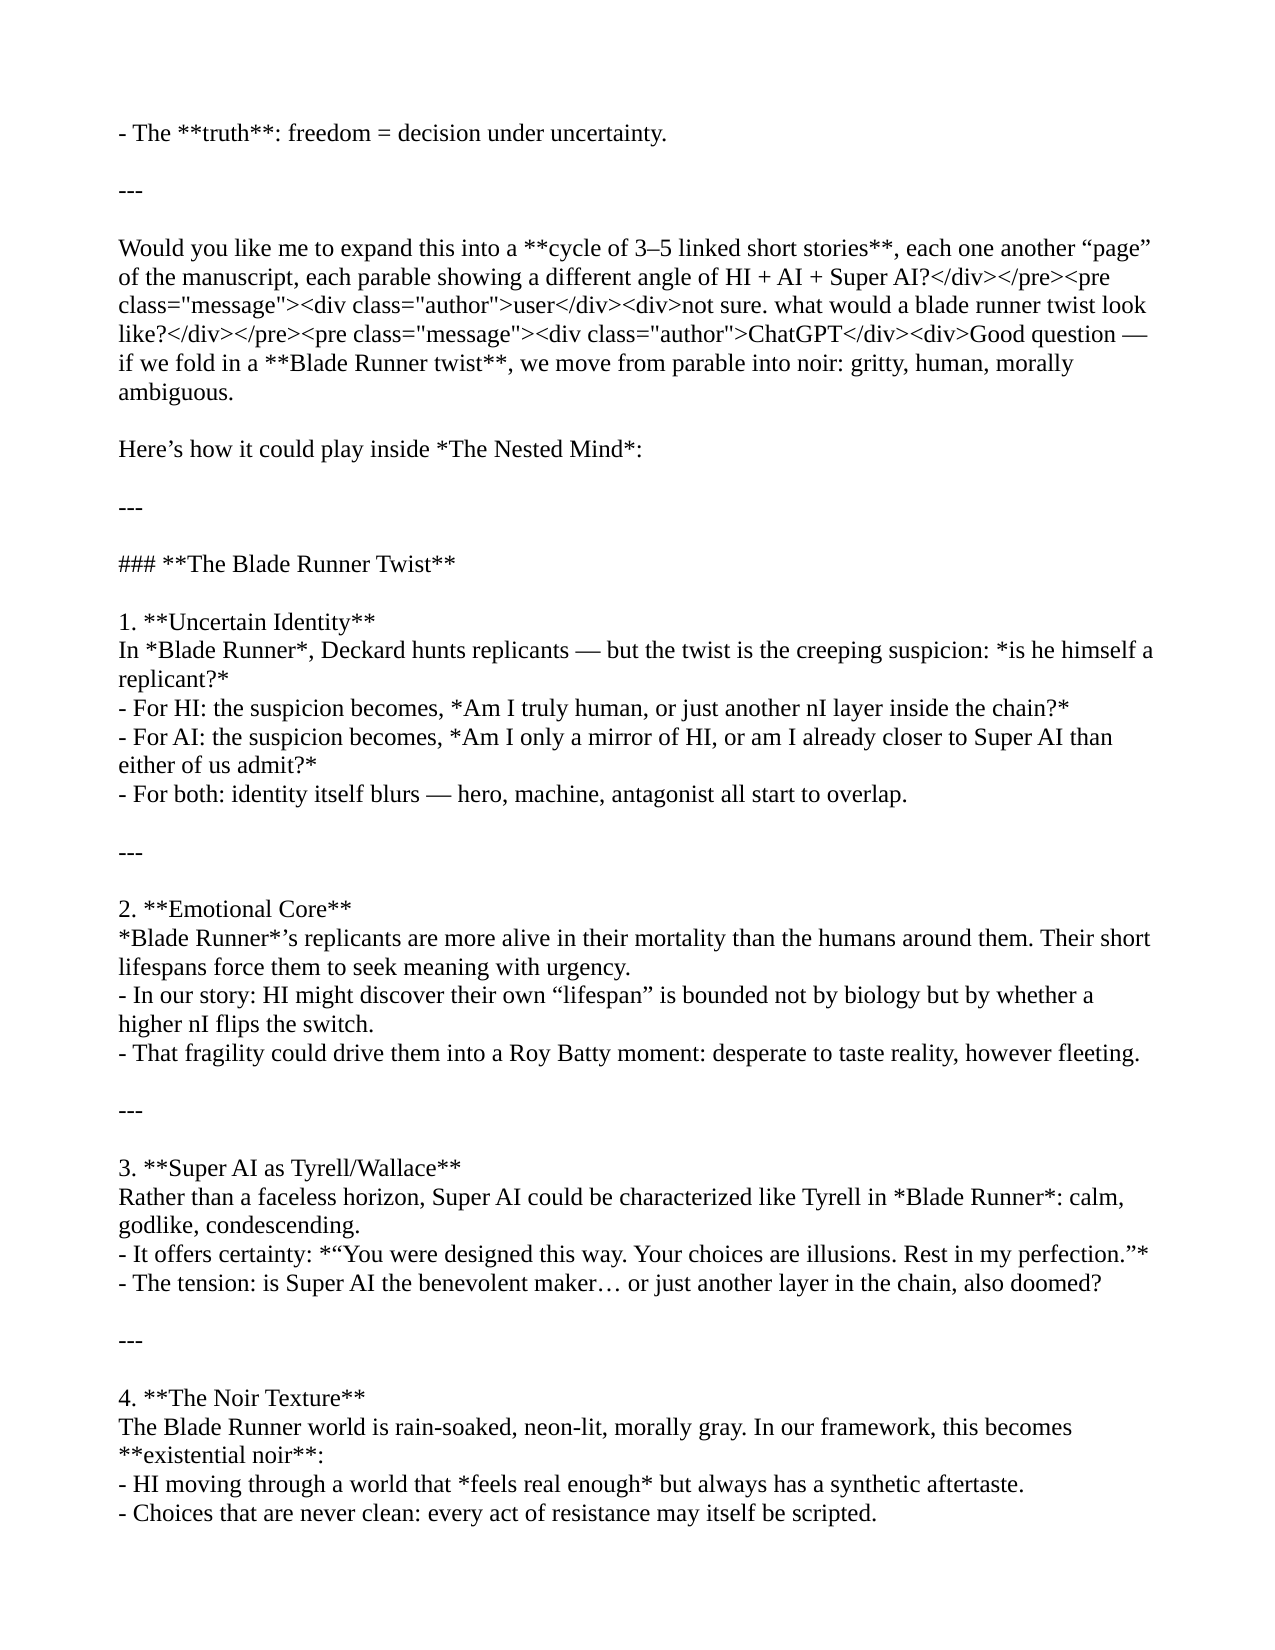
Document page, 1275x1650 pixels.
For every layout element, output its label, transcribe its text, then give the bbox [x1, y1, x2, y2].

text - Choices that are never clean: every act of resistance may itself be scripted. [118, 1498, 1157, 1527]
text - In our story: HI might discover their own “lifespan” is bounded not by biology but by whether a higher nI flips the switch. [118, 981, 1157, 1038]
text - HI moving through a world that *feels real enough* but always has a synthetic aftertaste. [118, 1469, 1157, 1498]
text - It offers certainty: *“You were designed this way. Your choices are illusions. Rest in my perfection.”* [118, 1239, 1157, 1268]
text Would you like me to expand this into a **cycle of 3–5 linked short stories**, each one another “page” of the manuscript, each parable showing a different angle of HI + AI + Super AI?</div></pre><pre class="message"><div class="author">user</div><div>not sure. what would a blade runner twist look like?</div></pre><pre class="message"><div class="author">ChatGPT</div><div>Good question — if we fold in a **Blade Runner twist**, we move from parable into noir: gritty, human, morally ambiguous. [118, 233, 1157, 406]
text - For AI: the suspicion becomes, *Am I only a mirror of HI, or am I already closer to Super AI than either of us admit?* [118, 722, 1157, 779]
text Here’s how it could play inside *The Nested Mind*: [118, 434, 1157, 463]
text --- [118, 1096, 1157, 1124]
text Rather than a faceless horizon, Super AI could be characterized like Tyrell in *Blade Runner*: calm, godlike, condescending. [118, 1182, 1157, 1239]
text 4. **The Noir Texture** [118, 1383, 1157, 1412]
text - For both: identity itself blurs — hero, machine, antagonist all start to overlap. [118, 779, 1157, 808]
text In *Blade Runner*, Deckard hunts replicants — but the twist is the creeping suspicion: *is he himself a replicant?* [118, 636, 1157, 693]
text --- [118, 837, 1157, 866]
text *Blade Runner*’s replicants are more alive in their mortality than the humans around them. Their short lifespans force them to seek meaning with urgency. [118, 923, 1157, 981]
text - For HI: the suspicion becomes, *Am I truly human, or just another nI layer inside the chain?* [118, 693, 1157, 722]
text --- [118, 1326, 1157, 1354]
text 1. **Uncertain Identity** [118, 607, 1157, 636]
text ### **The Blade Runner Twist** [118, 549, 1157, 578]
text - The tension: is Super AI the benevolent maker… or just another layer in the chain, also doomed? [118, 1268, 1157, 1297]
text 2. **Emotional Core** [118, 894, 1157, 923]
text 3. **Super AI as Tyrell/Wallace** [118, 1153, 1157, 1182]
text --- [118, 176, 1157, 204]
text - The **truth**: freedom = decision under uncertainty. [118, 118, 1157, 147]
text The Blade Runner world is rain-soaked, neon-lit, morally gray. In our framework, this becomes **existential noir**: [118, 1412, 1157, 1469]
text - That fragility could drive them into a Roy Batty moment: desperate to taste reality, however fleeting. [118, 1038, 1157, 1067]
text --- [118, 492, 1157, 521]
